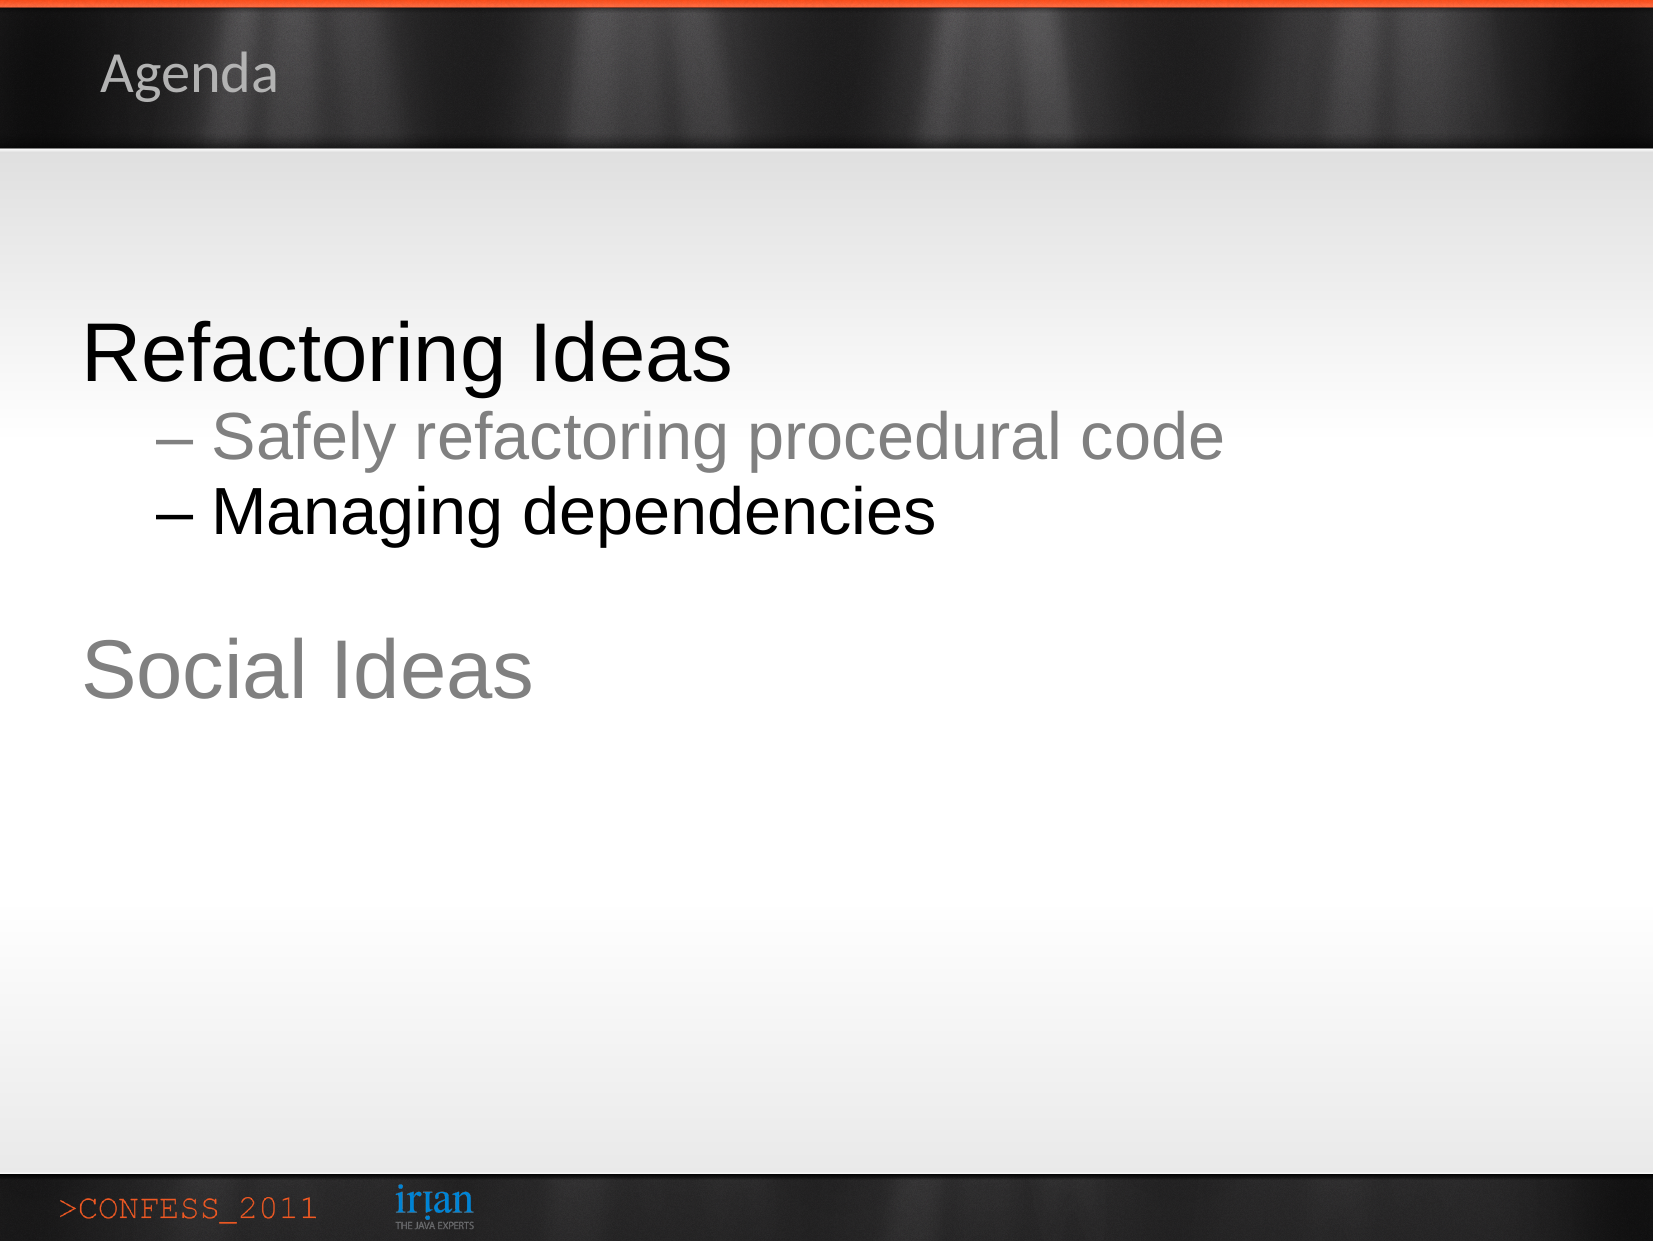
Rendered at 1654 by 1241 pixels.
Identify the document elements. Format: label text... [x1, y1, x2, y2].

text_box Refactoring Ideas – Safely refactoring procedural code – Managing dependencies Social Ideas [80, 306, 1569, 1125]
picture [0, 0, 1653, 1241]
title Agenda [100, 6, 1589, 151]
